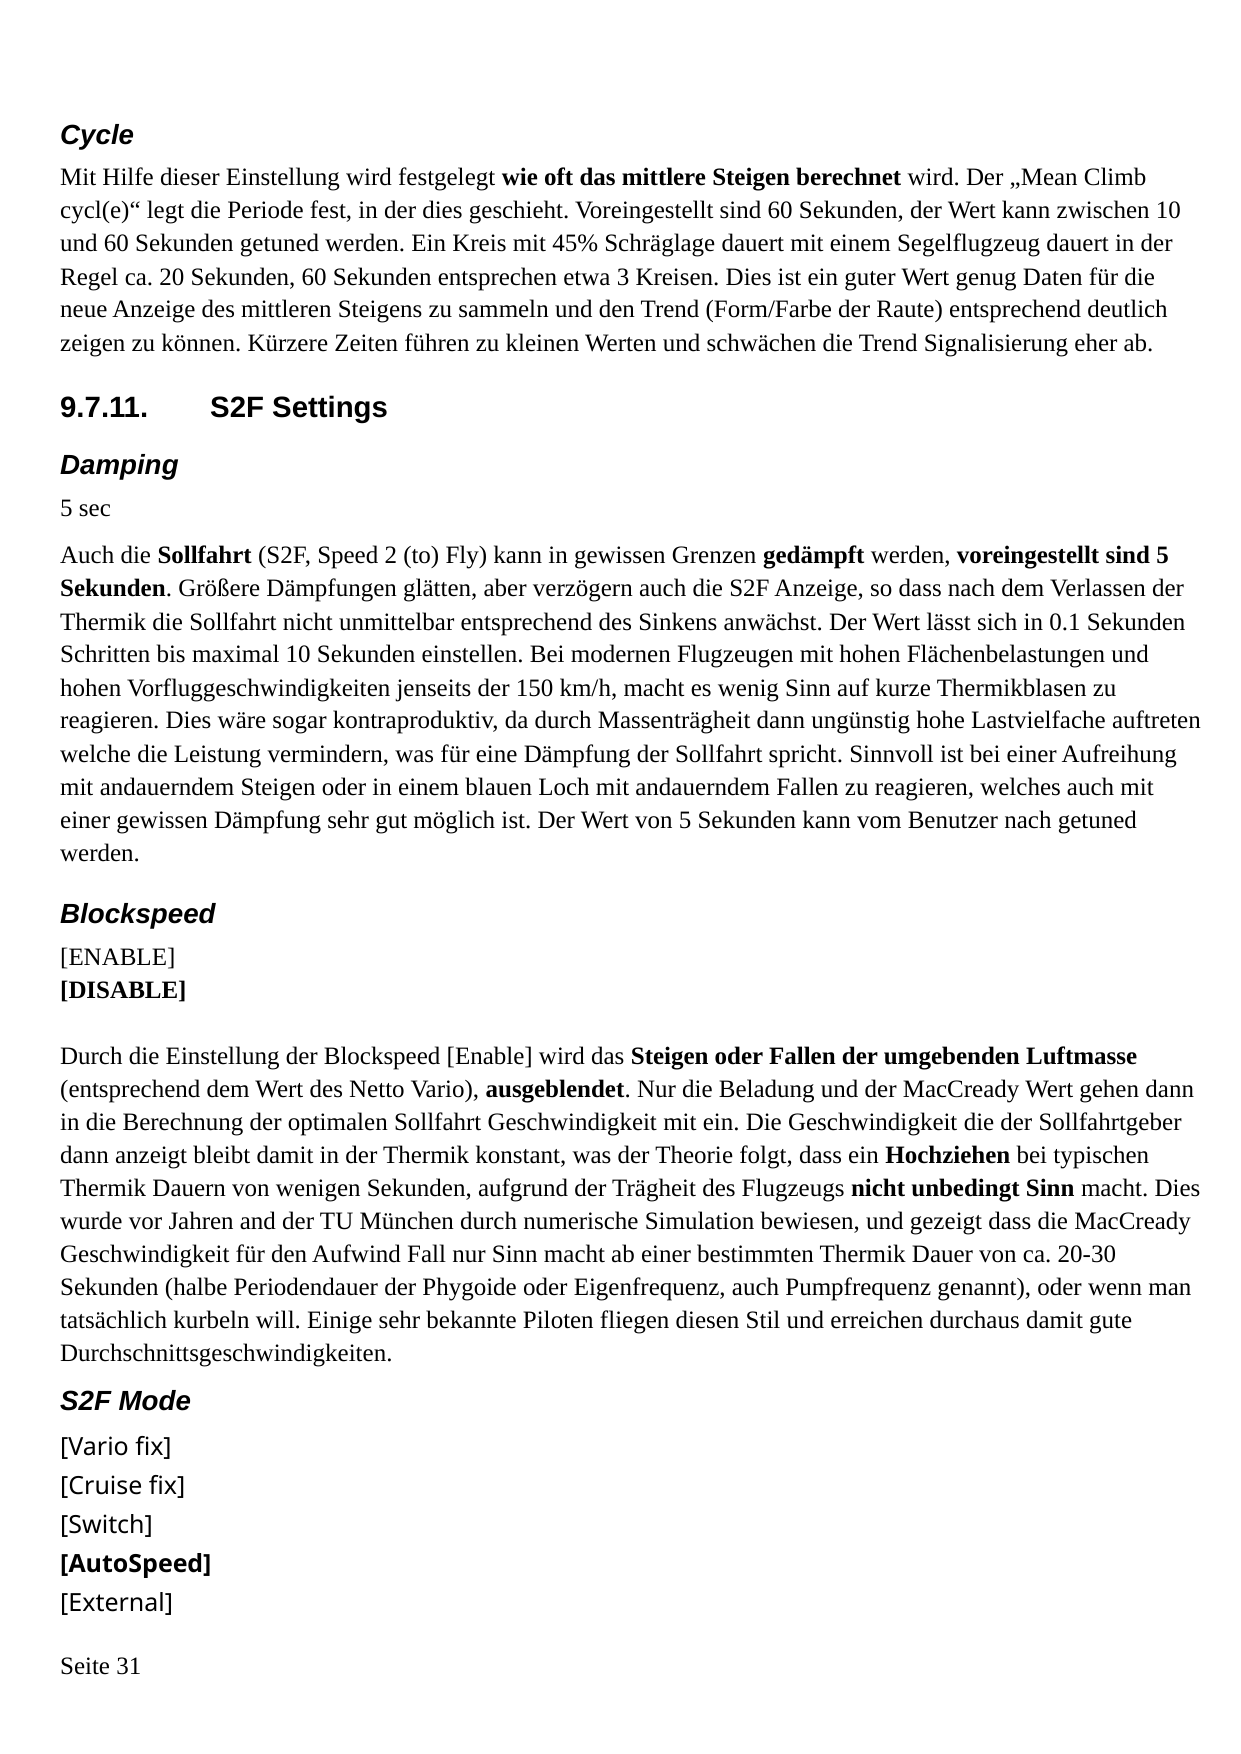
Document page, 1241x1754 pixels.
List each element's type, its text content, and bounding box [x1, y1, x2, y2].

subtitle Blockspeed [60, 898, 1207, 930]
subtitle S2F Mode [60, 1384, 1207, 1416]
text [External] [60, 1585, 1207, 1619]
text Durch die Einstellung der Blockspeed [Enable] wird das Steigen oder Fallen der umgebenden Luftmasse (entsprechend dem Wert des Netto Vario), ausgeblendet. Nur die Beladung und der MacCready Wert gehen dann in die Berechnung der optimalen Sollfahrt Geschwindigkeit mit ein. Die Geschwindigkeit die der Sollfahrtgeber dann anzeigt bleibt damit in der Thermik konstant, was der Theorie folgt, dass ein Hochziehen bei typischen Thermik Dauern von wenigen Sekunden, aufgrund der Trägheit des Flugzeugs nicht unbedingt Sinn macht. Dies wurde vor Jahren and der TU München durch numerische Simulation bewiesen, und gezeigt dass die MacCready Geschwindigkeit für den Aufwind Fall nur Sinn macht ab einer bestimmten Thermik Dauer von ca. 20-30 Sekunden (halbe Periodendauer der Phygoide oder Eigenfrequenz, auch Pumpfrequenz genannt), oder wenn man tatsächlich kurbeln will. Einige sehr bekannte Piloten fliegen diesen Stil und erreichen durchaus damit gute Durchschnittsgeschwindigkeiten. [60, 1041, 1207, 1367]
text Auch die Sollfahrt (S2F, Speed 2 (to) Fly) kann in gewissen Grenzen gedämpft werden, voreingestellt sind 5 Sekunden. Größere Dämpfungen glätten, aber verzögern auch die S2F Anzeige, so dass nach dem Verlassen der Thermik die Sollfahrt nicht unmittelbar entsprechend des Sinkens anwächst. Der Wert lässt sich in 0.1 Sekunden Schritten bis maximal 10 Sekunden einstellen. Bei modernen Flugzeugen mit hohen Flächenbelastungen und hohen Vorfluggeschwindigkeiten jenseits der 150 km/h, macht es wenig Sinn auf kurze Thermikblasen zu reagieren. Dies wäre sogar kontraproduktiv, da durch Massenträgheit dann ungünstig hohe Lastvielfache auftreten welche die Leistung vermindern, was für eine Dämpfung der Sollfahrt spricht. Sinnvoll ist bei einer Aufreihung mit andauerndem Steigen oder in einem blauen Loch mit andauerndem Fallen zu reagieren, welches auch mit einer gewissen Dämpfung sehr gut möglich ist. Der Wert von 5 Sekunden kann vom Benutzer nach getuned werden. [60, 541, 1207, 866]
text [Cruise fix] [60, 1467, 1207, 1502]
text [AutoSpeed] [60, 1546, 1207, 1580]
text [Switch] [60, 1507, 1207, 1541]
subtitle Cycle [60, 118, 1207, 150]
text [ENABLE] [60, 942, 1207, 971]
subtitle S2F Settings [60, 390, 1207, 423]
text Mit Hilfe dieser Einstellung wird festgelegt wie oft das mittlere Steigen berechnet wird. Der „Mean Climb cycl(e)“ legt die Periode fest, in der dies geschieht. Voreingestellt sind 60 Sekunden, der Wert kann zwischen 10 und 60 Sekunden getuned werden. Ein Kreis mit 45% Schräglage dauert mit einem Segelflugzeug dauert in der Regel ca. 20 Sekunden, 60 Sekunden entsprechen etwa 3 Kreisen. Dies ist ein guter Wert genug Daten für die neue Anzeige des mittleren Steigens zu sammeln und den Trend (Form/Farbe der Raute) entsprechend deutlich zeigen zu können. Kürzere Zeiten führen zu kleinen Werten und schwächen die Trend Signalisierung eher ab. [60, 162, 1207, 356]
subtitle Damping [60, 448, 1207, 480]
text [Vario fix] [60, 1428, 1207, 1462]
text [DISABLE] [60, 975, 1207, 1004]
text 5 sec [60, 493, 1207, 522]
